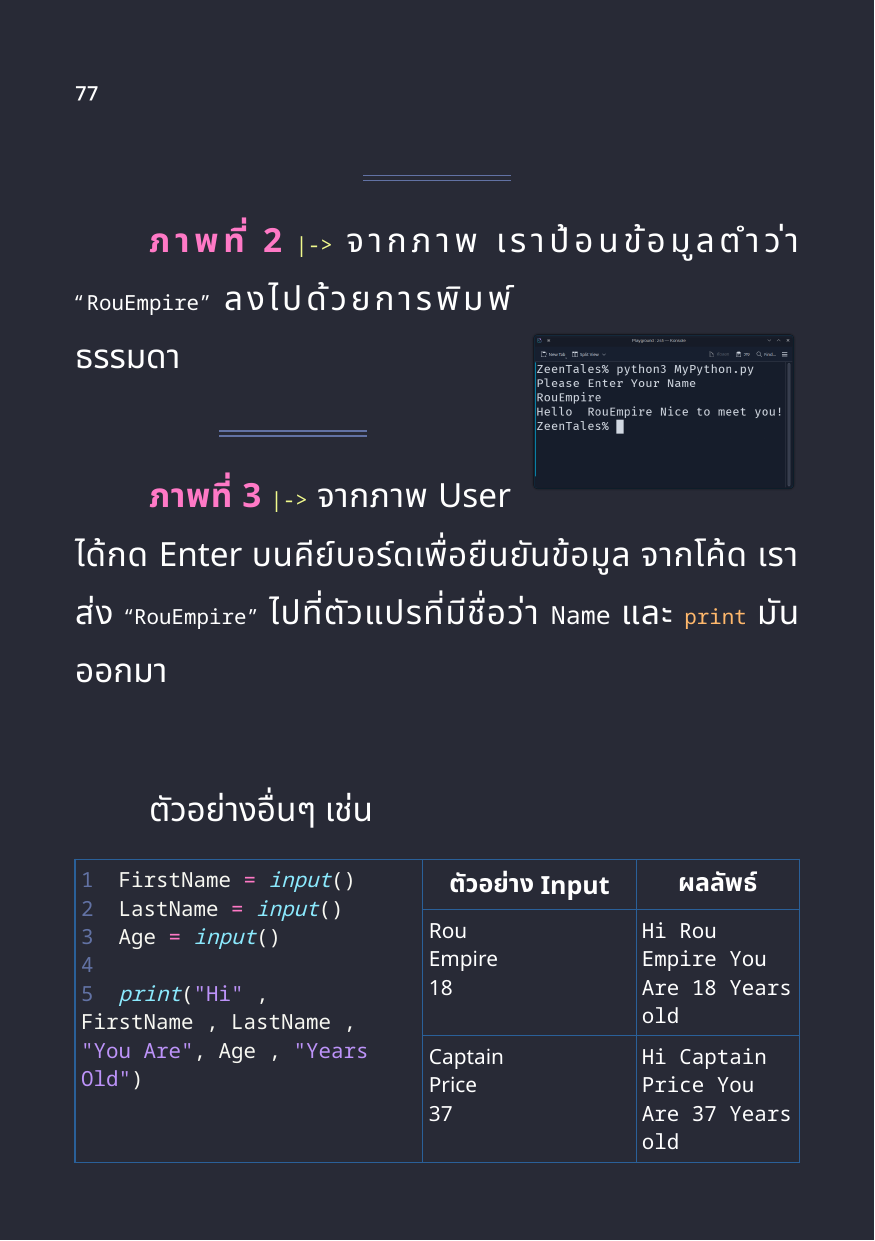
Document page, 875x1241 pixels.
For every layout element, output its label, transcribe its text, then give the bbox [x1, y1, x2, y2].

text ตัวอย่างอื่นๆ เช่น [75, 786, 799, 836]
table_cell Rou Empire 18 [423, 910, 636, 1035]
table_cell Hi Rou Empire You Are 18 Years old [637, 910, 799, 1035]
table_cell Hi Captain Price You Are 37 Years old [637, 1036, 799, 1162]
text ภาพที่ 3 |-> จากภาพ User ได้กด Enter บนคีย์บอร์ดเพื่อยืนยันข้อมูล จากโค้ด เราส่ง “RouEmpire” ไปที่ตัวแปรที่มีชื่อว่า Name และ print มันออกมา [75, 472, 799, 697]
table_header ผลลัพธ์ [637, 860, 799, 909]
text ภาพที่ 2 |-> จากภาพ เราป้อนข้อมูลตำว่า “RouEmpire” ลงไปด้วยการพิมพ์ธรรมดา [75, 217, 799, 383]
picture [530, 331, 798, 493]
table_header 1 FirstName = input() 2 LastName = input() 3 Age = input() 4 5 print("Hi" , FirstName , LastName , "You Are", Age , "Years Old") [76, 860, 422, 1162]
table_cell Captain Price 37 [423, 1036, 636, 1162]
table_header ตัวอย่าง Input [423, 860, 636, 909]
